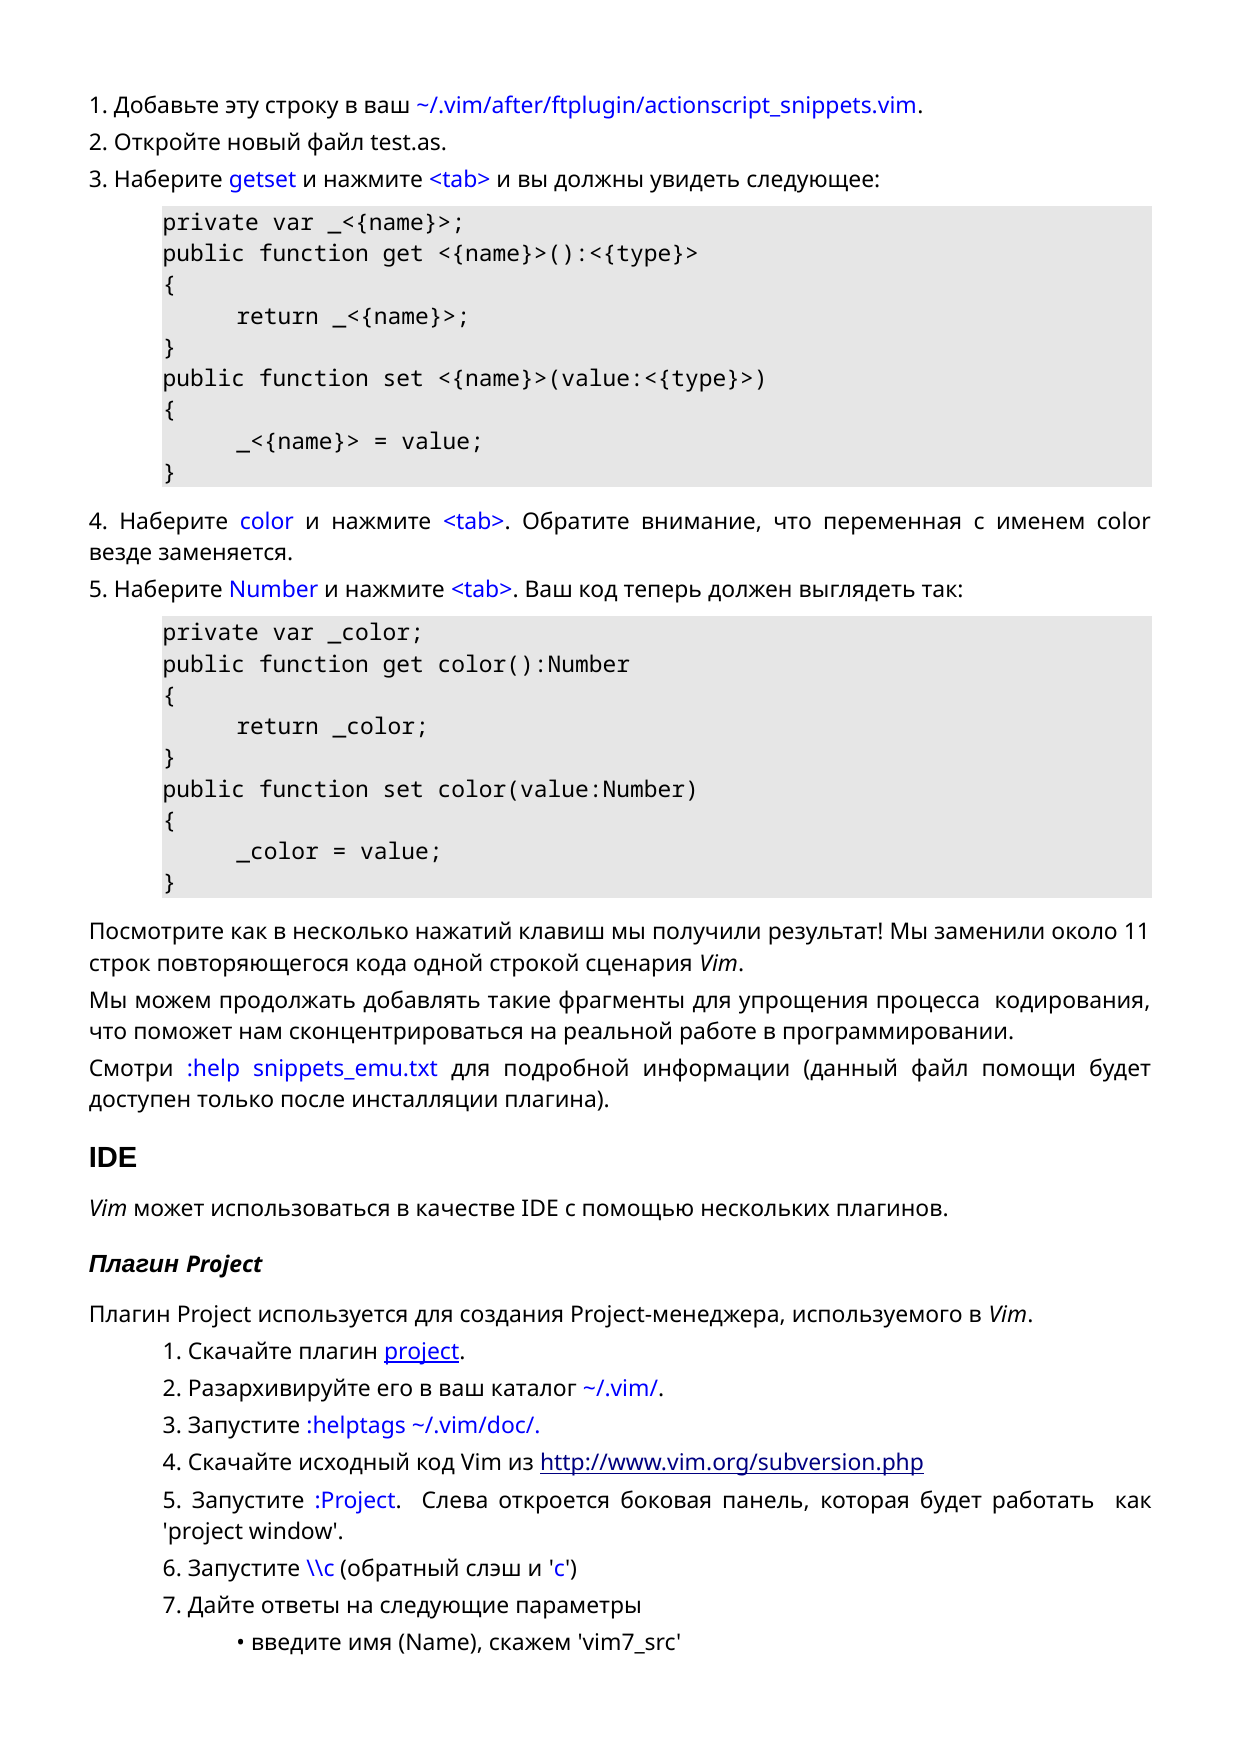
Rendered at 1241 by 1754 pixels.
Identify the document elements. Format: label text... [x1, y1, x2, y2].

text Vim может использоваться в качестве IDE с помощью нескольких плагинов. [88, 1192, 1152, 1223]
text { [162, 804, 1152, 835]
text } [162, 331, 1152, 362]
text private var _color; [162, 616, 1152, 648]
text Посмотрите как в несколько нажатий клавиш мы получили результат! Мы заменили около 11 строк повторяющегося кода одной строкой сценария Vim. [88, 915, 1152, 978]
text public function set color(value:Number) [162, 773, 1152, 804]
text _color = value; [162, 835, 1152, 866]
text } [162, 741, 1152, 773]
subtitle IDE [88, 1140, 1152, 1173]
text Смотри :help snippets_emu.txt для подробной информации (данный файл помощи будет доступен только после инсталляции плагина). [88, 1052, 1152, 1115]
text 7. Дайте ответы на следующие параметры [162, 1589, 1152, 1620]
text • введите имя (Name), скажем 'vim7_src' [236, 1626, 1152, 1658]
text } [162, 866, 1152, 898]
text Мы можем продолжать добавлять такие фрагменты для упрощения процесса кодирования, что поможет нам сконцентрироваться на реальной работе в программировании. [88, 984, 1152, 1046]
text return _color; [162, 710, 1152, 741]
subtitle Плагин Project [88, 1248, 1152, 1279]
text 3. Наберите getset и нажмите <tab> и вы должны увидеть следующее: [88, 163, 1152, 194]
text public function get color():Number [162, 648, 1152, 679]
text return _<{name}>; [162, 300, 1152, 331]
text 5. Наберите Number и нажмите <tab>. Ваш код теперь должен выглядеть так: [88, 573, 1152, 604]
text 5. Запустите :Project. Слева откроется боковая панель, которая будет работать как 'project window'. [162, 1483, 1152, 1546]
text 1. Скачайте плагин project. [162, 1335, 1152, 1366]
text 2. Разархивируйте его в ваш каталог ~/.vim/. [162, 1372, 1152, 1403]
text 4. Скачайте исходный код Vim из http://www.vim.org/subversion.php [162, 1446, 1152, 1478]
text private var _<{name}>; [162, 206, 1152, 237]
text 1. Добавьте эту строку в ваш ~/.vim/after/ftplugin/actionscript_snippets.vim. [88, 88, 1152, 120]
text { [162, 268, 1152, 300]
text Плагин Project используется для создания Project-менеджера, используемого в Vim. [88, 1298, 1152, 1329]
text { [162, 393, 1152, 425]
text public function set <{name}>(value:<{type}>) [162, 362, 1152, 393]
text } [162, 456, 1152, 487]
text 6. Запустите \\c (обратный слэш и 'c') [162, 1552, 1152, 1583]
text { [162, 679, 1152, 710]
text 2. Откройте новый файл test.as. [88, 126, 1152, 157]
text _<{name}> = value; [162, 425, 1152, 456]
text 3. Запустите :helptags ~/.vim/doc/. [162, 1409, 1152, 1440]
text 4. Наберите color и нажмите <tab>. Обратите внимание, что переменная с именем color везде заменяется. [88, 505, 1152, 567]
text public function get <{name}>():<{type}> [162, 237, 1152, 268]
